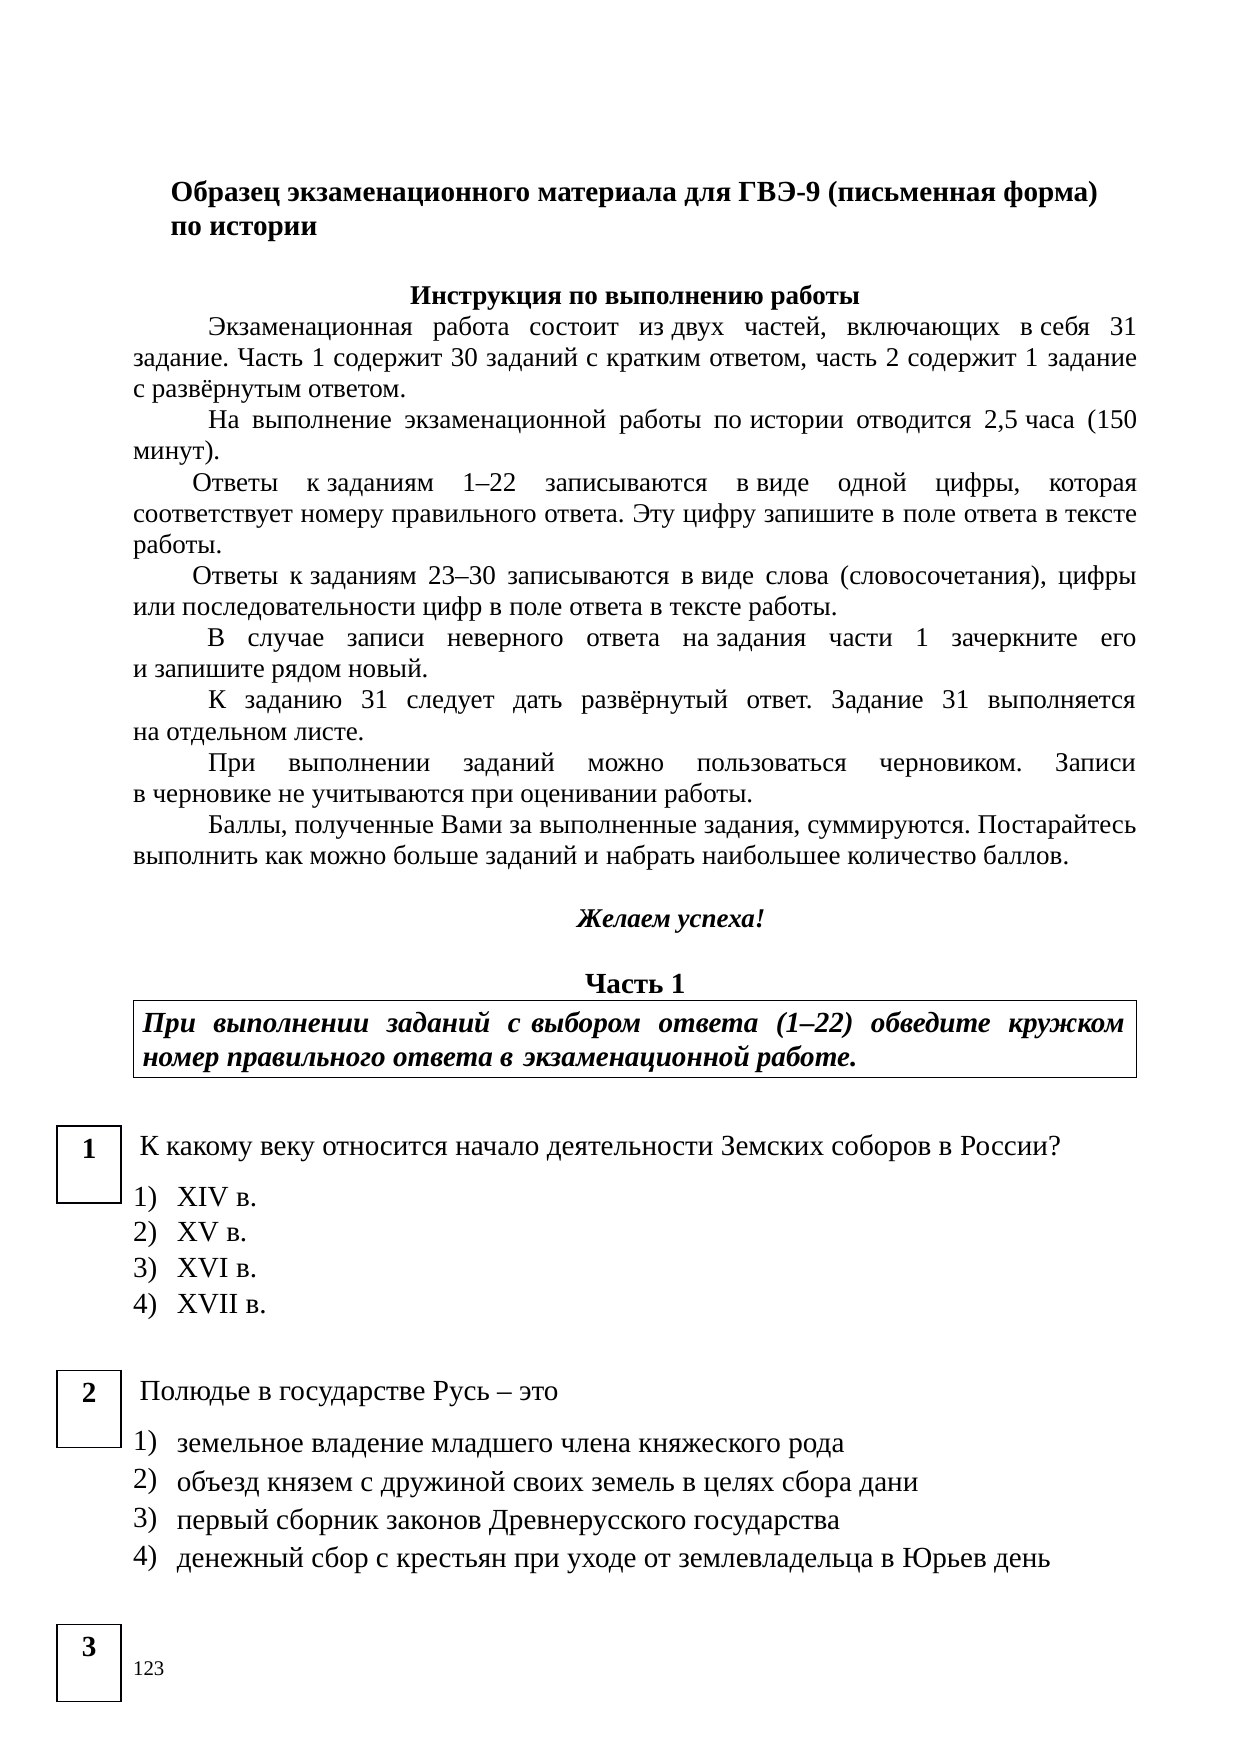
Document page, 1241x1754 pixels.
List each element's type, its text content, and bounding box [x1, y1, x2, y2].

text Часть 1 [133, 966, 1137, 1000]
table_cell 3) [133, 1500, 177, 1538]
text Полюдье в государстве Русь – это [133, 1373, 1137, 1406]
text При выполнении заданий можно пользоваться черновиком. Записи в черновике не учитываются при оценивании работы. [133, 746, 1137, 808]
table_cell XV в. [177, 1215, 1108, 1251]
text 1 [60, 1129, 118, 1200]
table_cell объезд князем с дружиной своих земель в целях сбора дани [177, 1461, 1107, 1500]
table_cell 2) [133, 1215, 177, 1251]
text 2 [60, 1373, 118, 1444]
table_cell 2) [133, 1461, 177, 1500]
text К какому веку относится начало деятельности Земских соборов в России? [133, 1128, 1137, 1162]
text Ответы к заданиям 23–30 записываются в виде слова (словосочетания), цифры или последовательности цифр в поле ответа в тексте работы. [133, 559, 1137, 621]
table_cell 4) [133, 1538, 177, 1576]
table_header земельное владение младшего члена княжеского рода [177, 1423, 1107, 1461]
text Баллы, полученные Вами за выполненные задания, суммируются. Постарайтесь выполнить как можно больше заданий и набрать наибольшее количество баллов. [133, 808, 1137, 871]
text К заданию 31 следует дать развёрнутый ответ. Задание 31 выполняется на отдельном листе. [133, 684, 1137, 746]
table_cell XVI в. [177, 1251, 1108, 1286]
text При выполнении заданий с выбором ответа (1–22) обведите кружком номер правильного ответа в экзаменационной работе. [134, 1002, 1136, 1072]
table_cell денежный сбор с крестьян при уходе от землевладельца в Юрьев день [177, 1538, 1107, 1576]
text Экзаменационная работа состоит из двух частей, включающих в себя 31 задание. Часть 1 содержит 30 заданий с кратким ответом, часть 2 содержит 1 задание с развёрнутым ответом. [133, 310, 1137, 403]
text На выполнение экзаменационной работы по истории отводится 2,5 часа (150 минут). [133, 403, 1137, 466]
text Желаем успеха! [133, 902, 1137, 933]
table_cell первый сборник законов Древнерусского государства [177, 1500, 1107, 1538]
table_cell 3) [133, 1251, 177, 1286]
table_cell 4) [133, 1286, 177, 1322]
subtitle Образец экзаменационного материала для ГВЭ-9 (письменная форма) по истории [170, 174, 1137, 241]
table_header XIV в. [177, 1179, 1108, 1214]
text Ответы к заданиям 1–22 записываются в виде одной цифры, которая соответствует номеру правильного ответа. Эту цифру запишите в поле ответа в тексте работы. [133, 466, 1137, 559]
text 3 [60, 1627, 118, 1698]
text В случае записи неверного ответа на задания части 1 зачеркните его и запишите рядом новый. [133, 621, 1137, 684]
table_header 1) [133, 1179, 177, 1214]
table_cell XVII в. [177, 1286, 1108, 1322]
text Инструкция по выполнению работы [133, 279, 1137, 310]
table_header 1) [133, 1423, 177, 1461]
